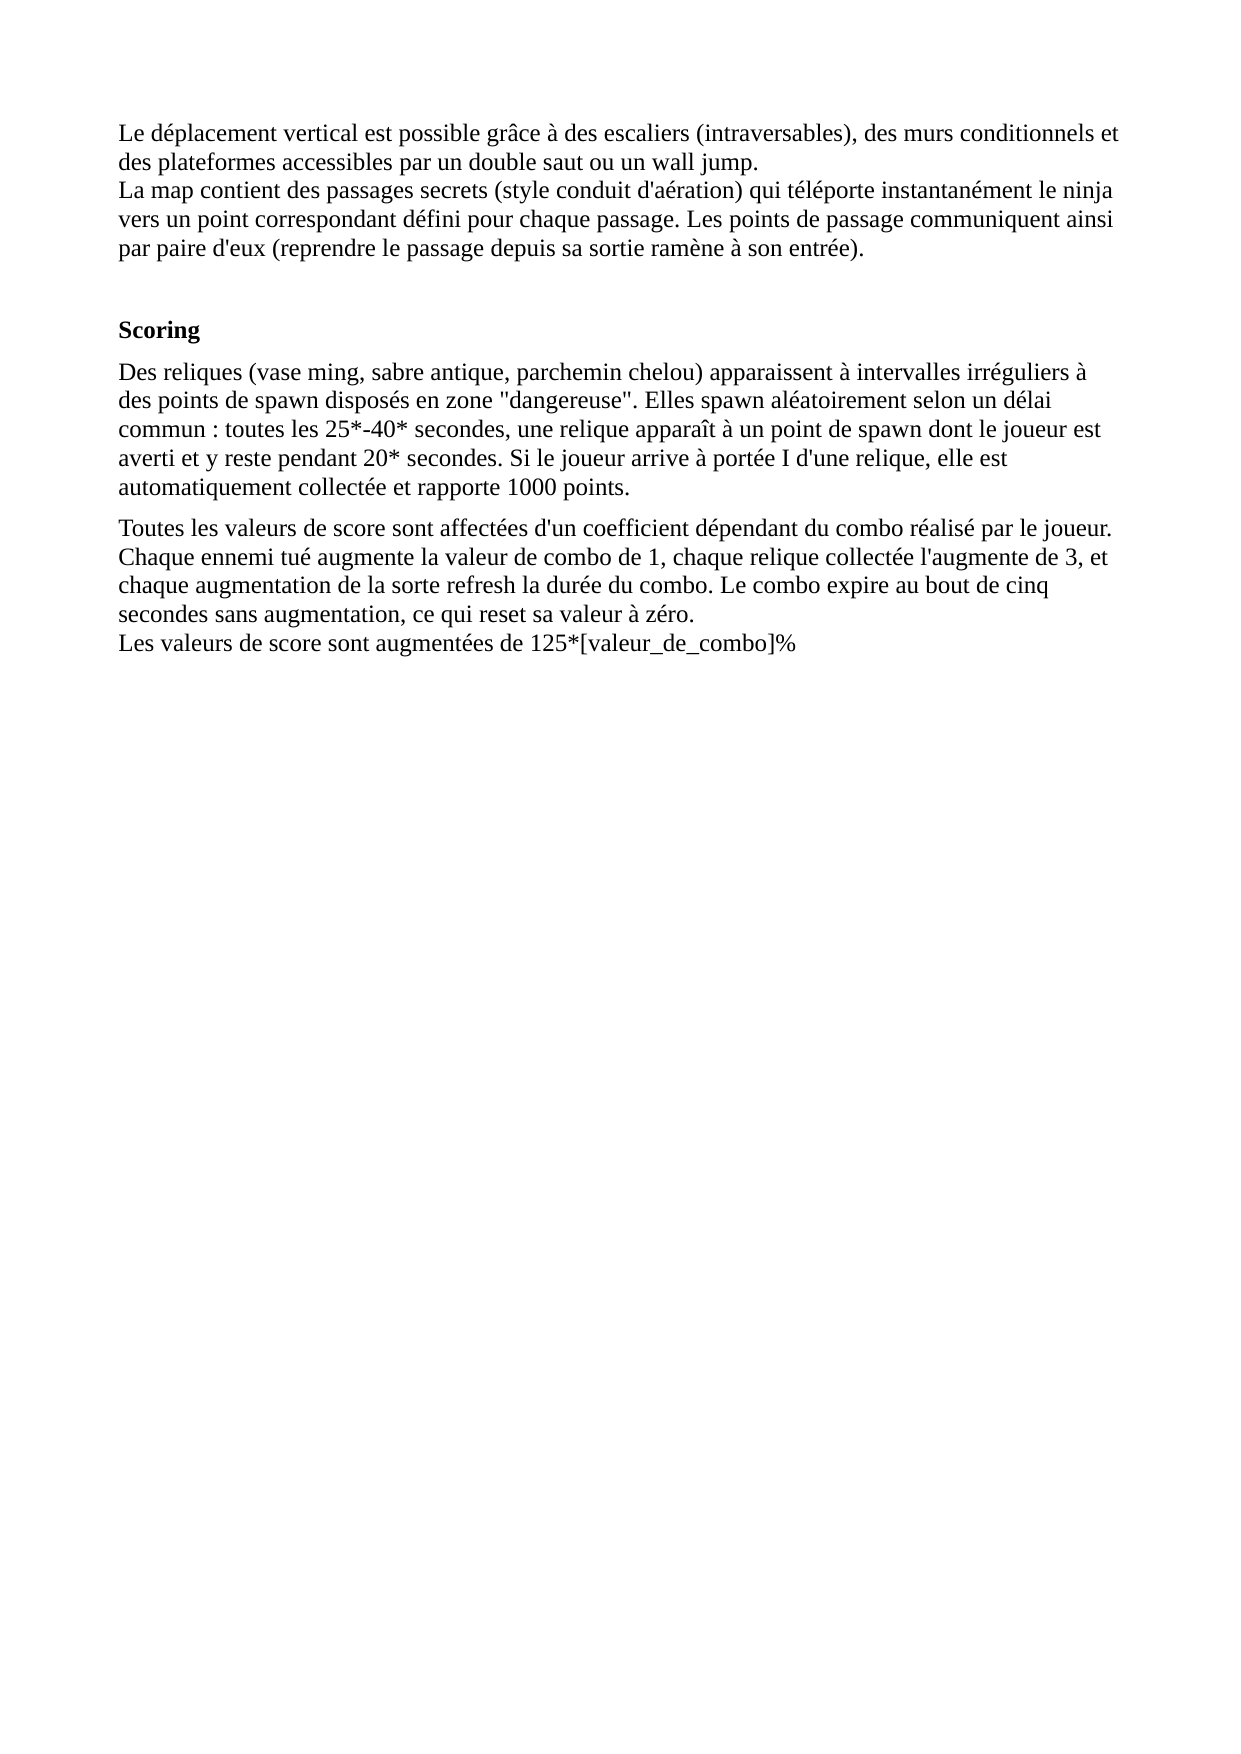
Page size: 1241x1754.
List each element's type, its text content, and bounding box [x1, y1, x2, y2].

text Le déplacement vertical est possible grâce à des escaliers (intraversables), des murs conditionnels et des plateformes accessibles par un double saut ou un wall jump. La map contient des passages secrets (style conduit d'aération) qui téléporte instantanément le ninja vers un point correspondant défini pour chaque passage. Les points de passage communiquent ainsi par paire d'eux (reprendre le passage depuis sa sortie ramène à son entrée). [118, 118, 1122, 262]
text Toutes les valeurs de score sont affectées d'un coefficient dépendant du combo réalisé par le joueur. Chaque ennemi tué augmente la valeur de combo de 1, chaque relique collectée l'augmente de 3, et chaque augmentation de la sorte refresh la durée du combo. Le combo expire au bout de cinq secondes sans augmentation, ce qui reset sa valeur à zéro. Les valeurs de score sont augmentées de 125*[valeur_de_combo]% [118, 513, 1122, 657]
text Scoring [118, 316, 1122, 344]
text Des reliques (vase ming, sabre antique, parchemin chelou) apparaissent à intervalles irréguliers à des points de spawn disposés en zone "dangereuse". Elles spawn aléatoirement selon un délai commun : toutes les 25*-40* secondes, une relique apparaît à un point de spawn dont le joueur est averti et y reste pendant 20* secondes. Si le joueur arrive à portée I d'une relique, elle est automatiquement collectée et rapporte 1000 points. [118, 357, 1122, 501]
